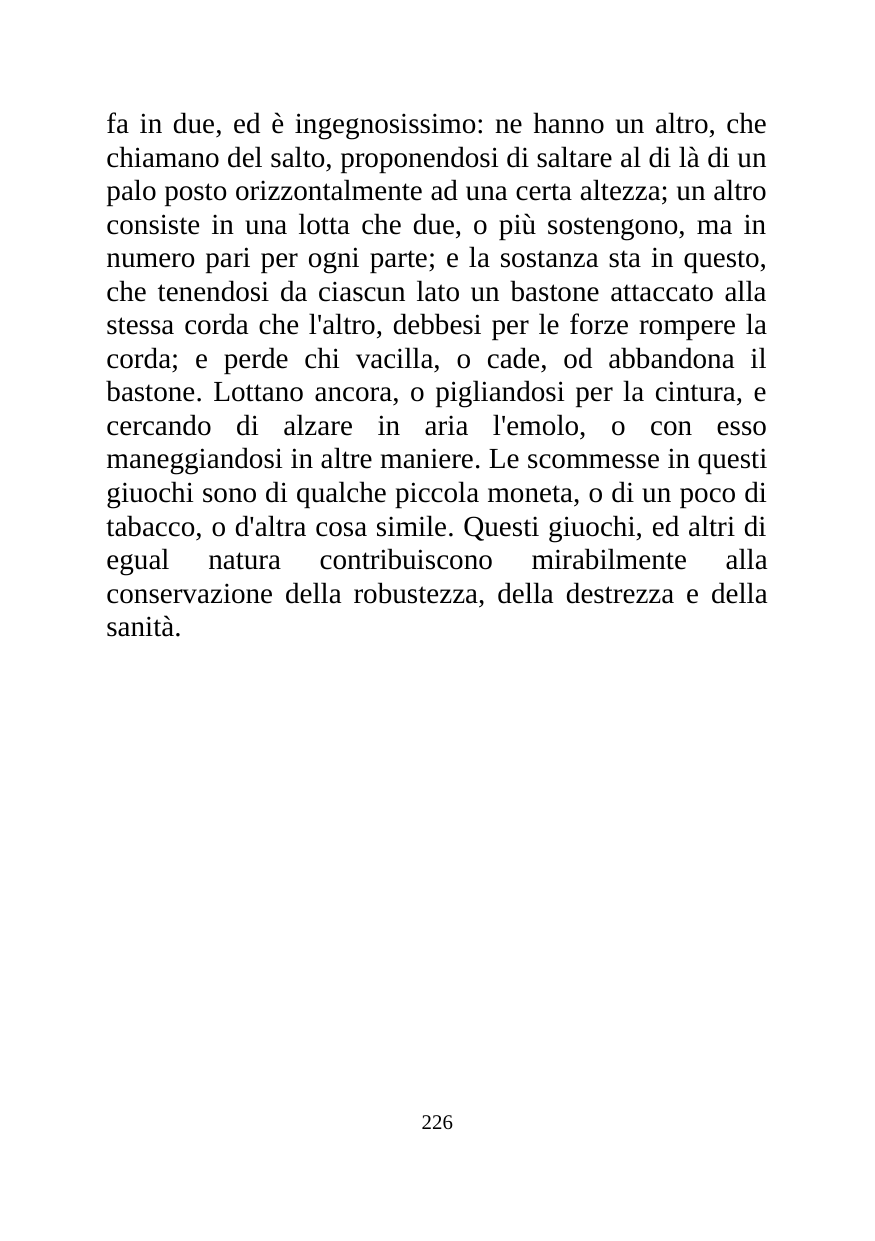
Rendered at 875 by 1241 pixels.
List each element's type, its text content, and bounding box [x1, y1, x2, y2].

text fa in due, ed è ingegnosissimo: ne hanno un altro, che chiamano del salto, proponendosi di saltare al di là di un palo posto orizzontalmente ad una certa altezza; un altro consiste in una lotta che due, o più sostengono, ma in numero pari per ogni parte; e la sostanza sta in questo, che tenendosi da ciascun lato un bastone attaccato alla stessa corda che l'altro, debbesi per le forze rompere la corda; e perde chi vacilla, o cade, od abbandona il bastone. Lottano ancora, o pigliandosi per la cintura, e cercando di alzare in aria l'emolo, o con esso maneggiandosi in altre maniere. Le scommesse in questi giuochi sono di qualche piccola moneta, o di un poco di tabacco, o d'altra cosa simile. Questi giuochi, ed altri di egual natura contribuiscono mirabilmente alla conservazione della robustezza, della destrezza e della sanità. [106, 106, 768, 643]
